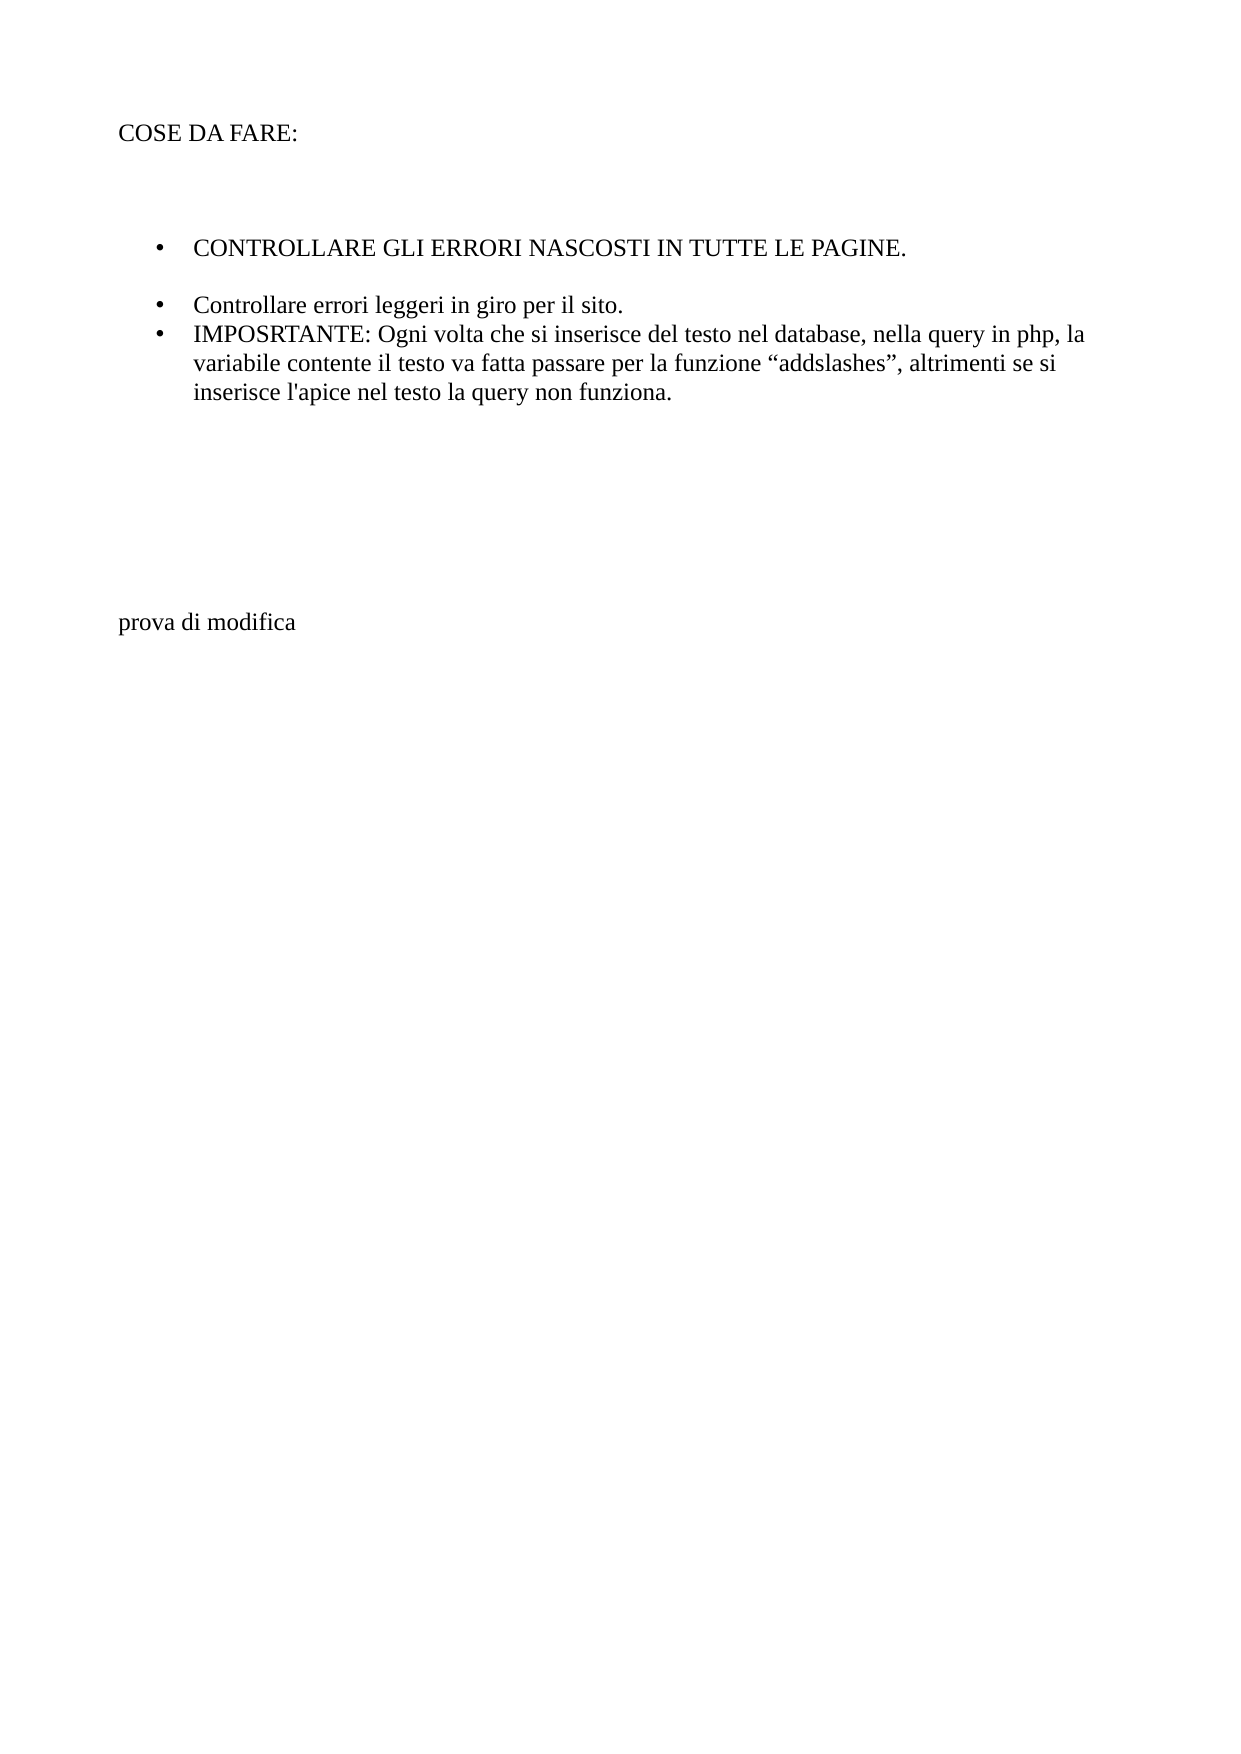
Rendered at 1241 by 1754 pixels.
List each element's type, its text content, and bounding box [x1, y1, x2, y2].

text COSE DA FARE: [118, 118, 1122, 147]
list Controllare errori leggeri in giro per il sito. [156, 291, 1122, 319]
list IMPOSRTANTE: Ogni volta che si inserisce del testo nel database, nella query in php, la variabile contente il testo va fatta passare per la funzione “addslashes”, altrimenti se si inserisce l'apice nel testo la query non funziona. [156, 319, 1122, 406]
text prova di modifica [118, 607, 1122, 636]
list CONTROLLARE GLI ERRORI NASCOSTI IN TUTTE LE PAGINE. [156, 233, 1122, 262]
